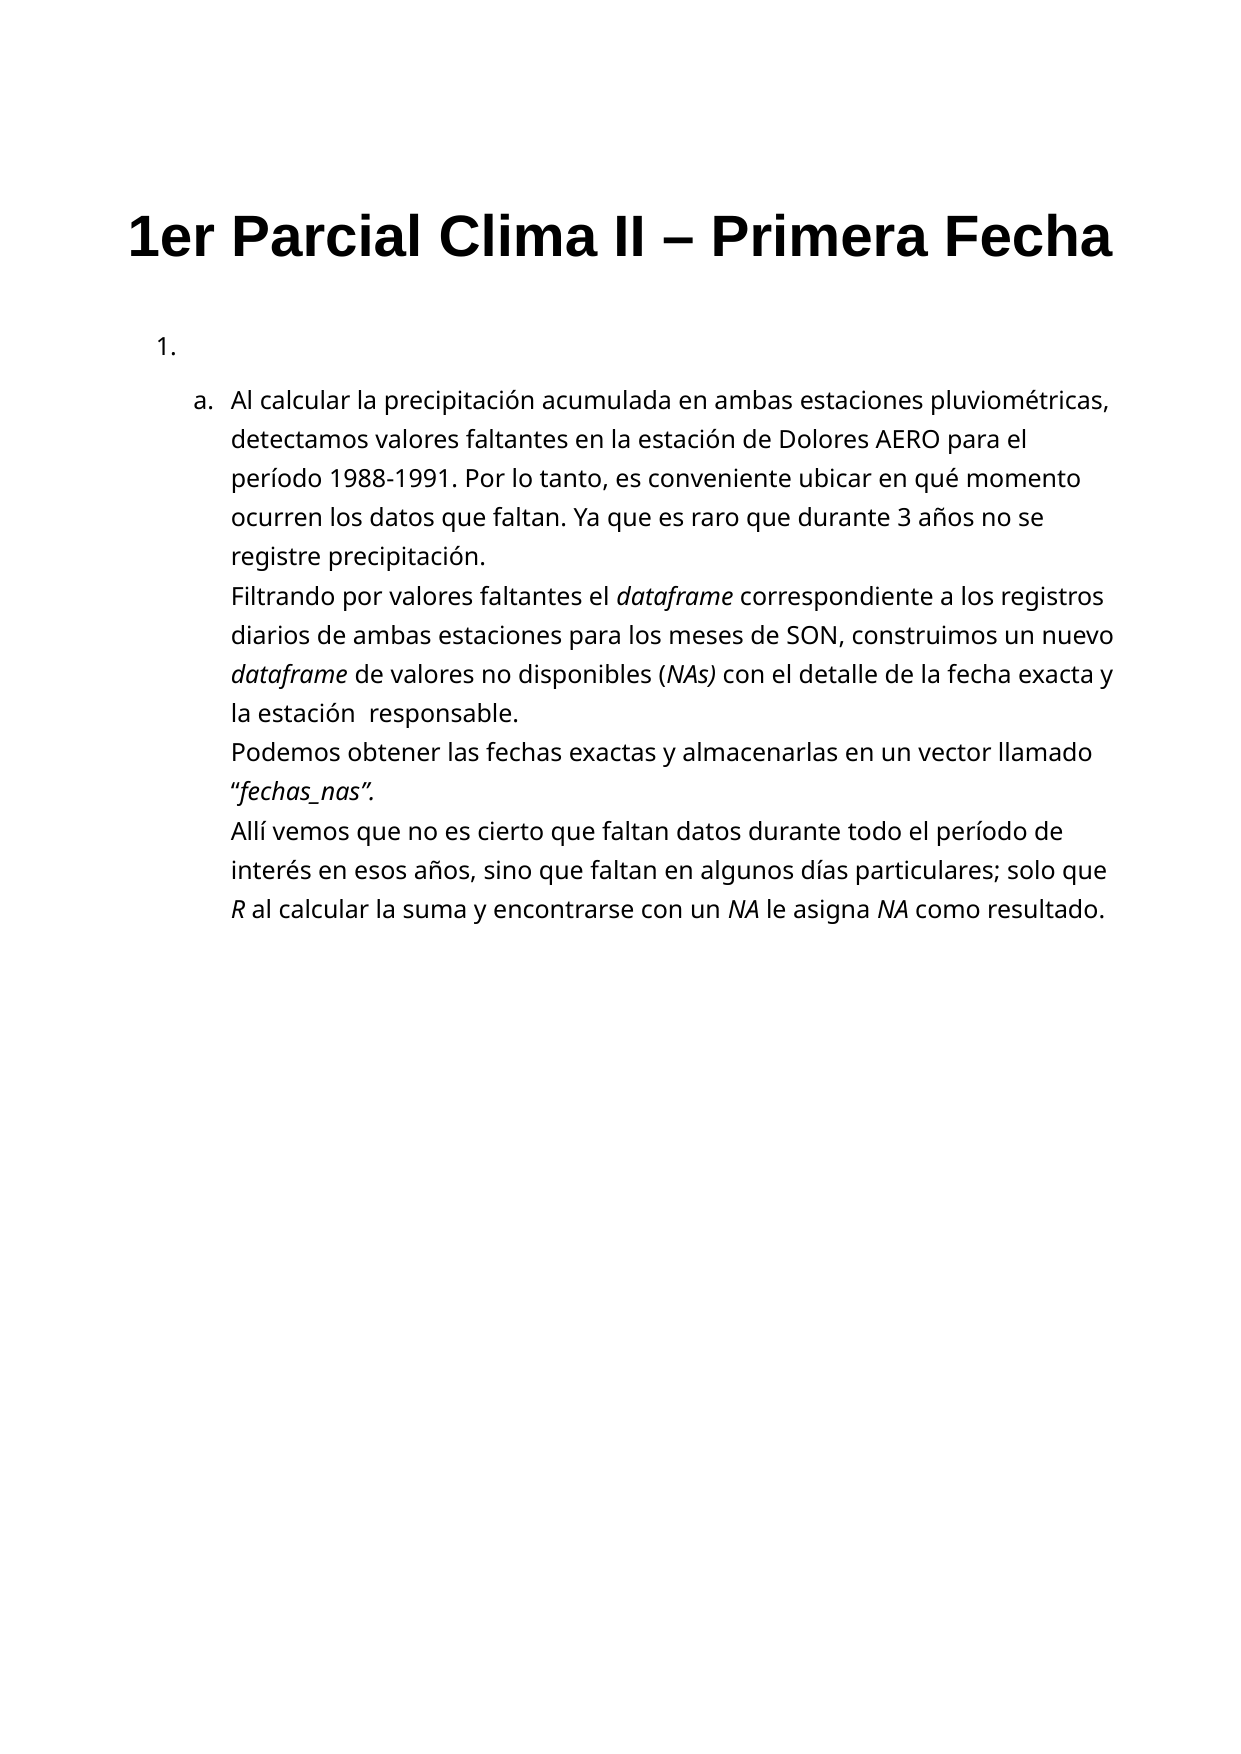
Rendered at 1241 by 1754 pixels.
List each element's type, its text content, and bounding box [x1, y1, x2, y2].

title 1er Parcial Clima II – Primera Fecha [118, 201, 1122, 268]
list Al calcular la precipitación acumulada en ambas estaciones pluviométricas, detectamos valores faltantes en la estación de Dolores AERO para el período 1988-1991. Por lo tanto, es conveniente ubicar en qué momento ocurren los datos que faltan. Ya que es raro que durante 3 años no se registre precipitación. Filtrando por valores faltantes el dataframe correspondiente a los registros diarios de ambas estaciones para los meses de SON, construimos un nuevo dataframe de valores no disponibles (NAs) con el detalle de la fecha exacta y la estación responsable. Podemos obtener las fechas exactas y almacenarlas en un vector llamado “fechas_nas”. Allí vemos que no es cierto que faltan datos durante todo el período de interés en esos años, sino que faltan en algunos días particulares; solo que R al calcular la suma y encontrarse con un NA le asigna NA como resultado. [193, 382, 1122, 926]
